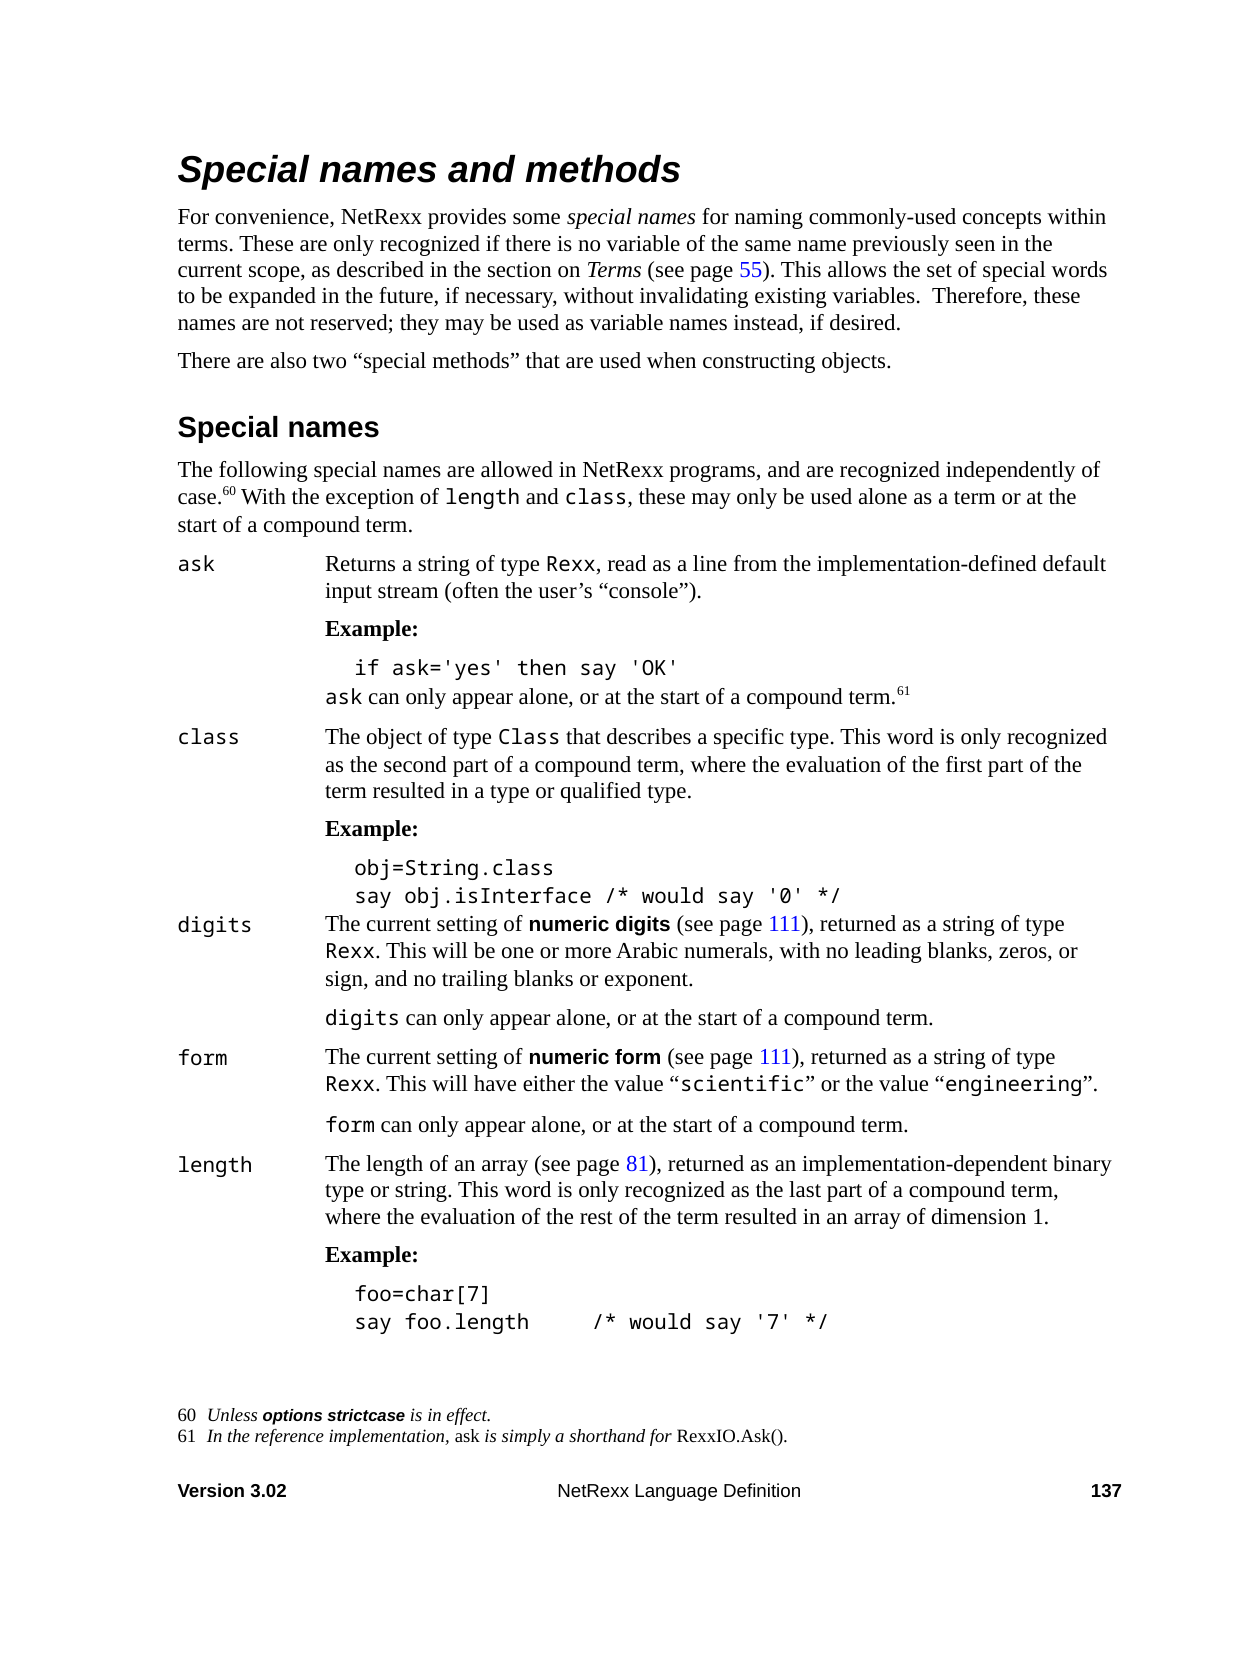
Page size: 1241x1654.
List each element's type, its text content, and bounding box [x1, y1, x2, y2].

text For convenience, NetRexx provides some special names for naming commonly-used concepts within terms. These are only recognized if there is no variable of the same name previously seen in the current scope, as described in the section on Terms (see page ). This allows the set of special words to be expanded in the future, if necessary, without invalidating existing variables. Therefore, these names are not reserved; they may be used as variable names instead, if desired. [177, 203, 1122, 335]
text The following special names are allowed in NetRexx programs, and are recognized independently of case. With the exception of length and class, these may only be used alone as a term or at the start of a compound term. [177, 456, 1122, 537]
table_header Returns a string of type Rexx, read as a line from the implementation-defined default input stream (often the user’s “console”). Example: if ask='yes' then say 'OK' ask can only appear alone, or at the start of a compound term. [325, 549, 1122, 722]
text There are also two “special methods” that are used when constructing objects. [177, 347, 1122, 373]
table_cell The object of type Class that describes a specific type. This word is only recognized as the second part of a compound term, where the evaluation of the first part of the term resulted in a type or qualified type. Example: obj=String.class say obj.isInterface /* would say '0' */ [325, 722, 1122, 910]
subtitle Special names and methods [177, 148, 1122, 191]
table_cell The current setting of numeric digits (see page ), returned as a string of type Rexx. This will be one or more Arabic numerals, with no leading blanks, zeros, or sign, and no trailing blanks or exponent. digits can only appear alone, or at the start of a compound term. [325, 910, 1122, 1043]
table_header ask [177, 549, 325, 722]
table_cell digits [177, 910, 325, 1043]
table_cell The current setting of numeric form (see page ), returned as a string of type Rexx. This will have either the value “scientific” or the value “engineering”. form can only appear alone, or at the start of a compound term. [325, 1043, 1122, 1150]
table_cell The length of an array (see page ), returned as an implementation-dependent binary type or string. This word is only recognized as the last part of a compound term, where the evaluation of the rest of the term resulted in an array of dimension 1. Example: foo=char[7] say foo.length /* would say '7' */ [325, 1150, 1122, 1336]
text Unless options strictcase is in effect. [177, 1404, 1122, 1425]
subtitle Special names [177, 410, 1122, 443]
table_cell class [177, 722, 325, 910]
table_cell length [177, 1150, 325, 1336]
table_cell form [177, 1043, 325, 1150]
